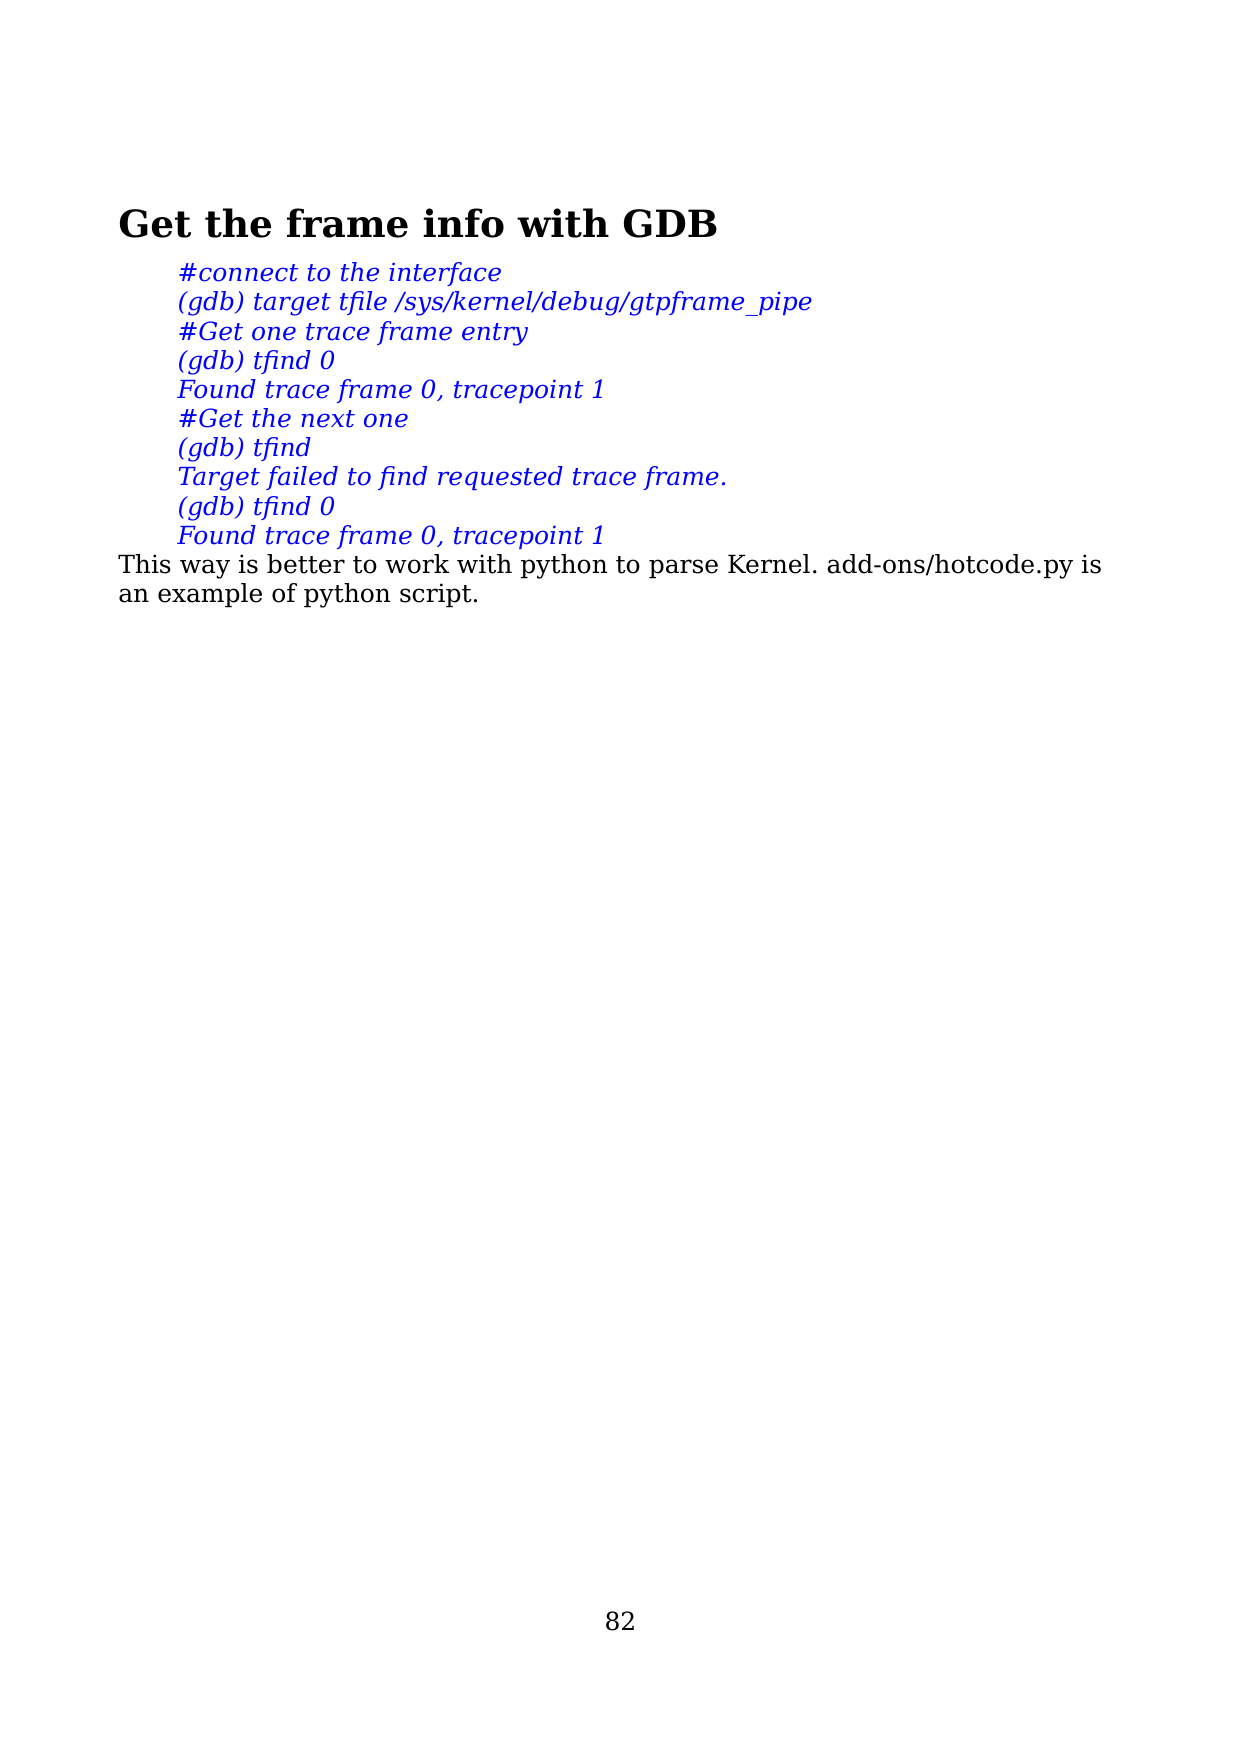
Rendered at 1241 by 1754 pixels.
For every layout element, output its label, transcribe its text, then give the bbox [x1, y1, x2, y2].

text #Get the next one [177, 404, 1063, 433]
text Found trace frame 0, tracepoint 1 [177, 375, 1063, 404]
text (gdb) target tfile /sys/kernel/debug/gtpframe_pipe [177, 287, 1063, 317]
text This way is better to work with python to parse Kernel. add-ons/hotcode.py is an example of python script. [118, 550, 1122, 608]
text (gdb) tfind 0 [177, 492, 1063, 521]
text (gdb) tfind 0 [177, 346, 1063, 375]
subtitle Get the frame info with GDB [118, 202, 1122, 246]
text Found trace frame 0, tracepoint 1 [177, 521, 1063, 550]
text #connect to the interface [177, 258, 1063, 287]
text Target failed to find requested trace frame. [177, 462, 1063, 492]
text #Get one trace frame entry [177, 317, 1063, 346]
text (gdb) tfind [177, 433, 1063, 462]
